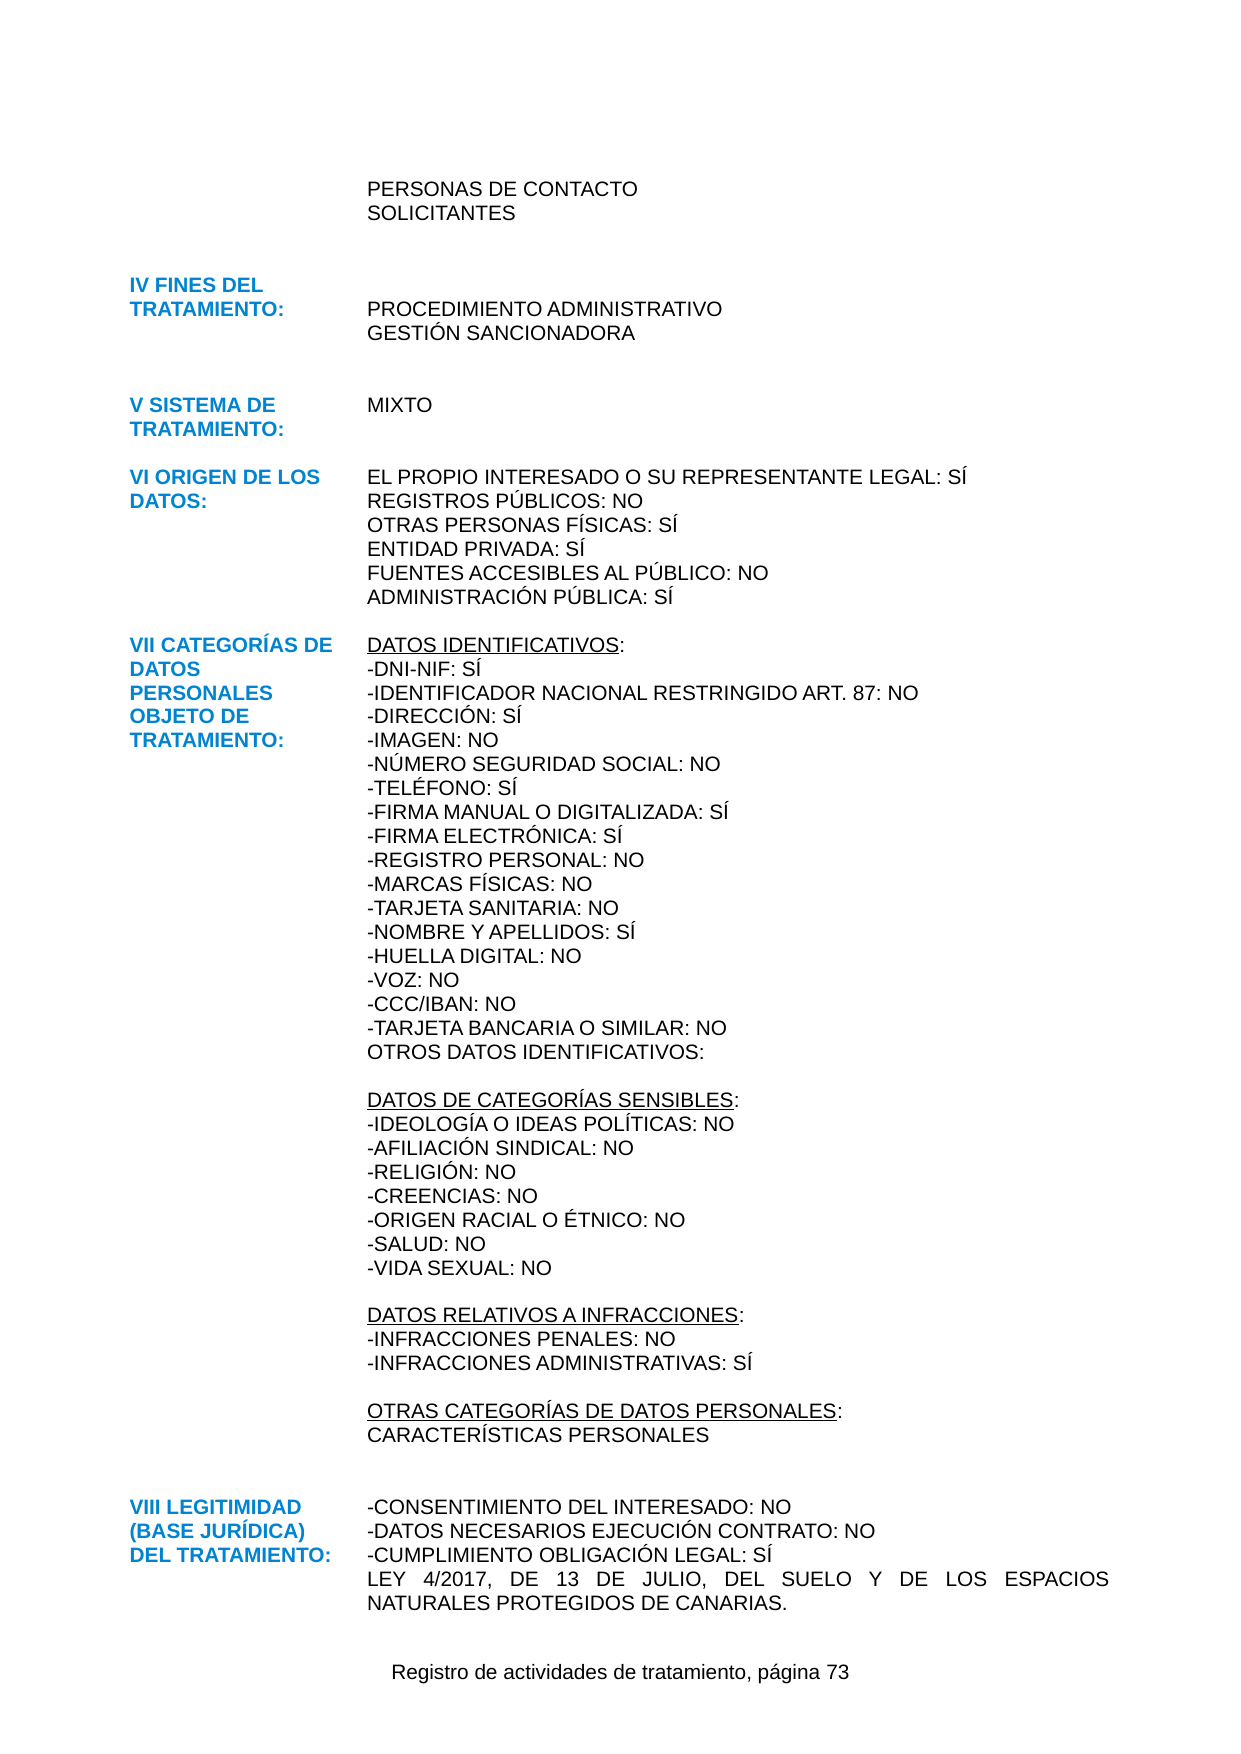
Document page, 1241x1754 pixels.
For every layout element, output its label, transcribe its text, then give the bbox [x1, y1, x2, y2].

table_cell [118, 177, 356, 273]
table_cell PERSONAS DE CONTACTO SOLICITANTES [356, 177, 1122, 273]
table_cell EL PROPIO INTERESADO O SU REPRESENTANTE LEGAL: SÍ REGISTROS PÚBLICOS: NO OTRAS PERSONAS FÍSICAS: SÍ ENTIDAD PRIVADA: SÍ FUENTES ACCESIBLES AL PÚBLICO: NO ADMINISTRACIÓN PÚBLICA: SÍ [356, 465, 1122, 632]
table_cell -CONSENTIMIENTO DEL INTERESADO: NO -DATOS NECESARIOS EJECUCIÓN CONTRATO: NO -CUMPLIMIENTO OBLIGACIÓN LEGAL: SÍ LEY 4/2017, DE 13 DE JULIO, DEL SUELO Y DE LOS ESPACIOS NATURALES PROTEGIDOS DE CANARIAS. [356, 1495, 1122, 1615]
table_cell VIII LEGITIMIDAD (BASE JURÍDICA) DEL TRATAMIENTO: [118, 1495, 356, 1615]
table_cell IV FINES DEL TRATAMIENTO: [118, 273, 356, 393]
table_cell V SISTEMA DE TRATAMIENTO: [118, 393, 356, 465]
table_cell DATOS IDENTIFICATIVOS: -DNI-NIF: SÍ -IDENTIFICADOR NACIONAL RESTRINGIDO ART. 87: NO -DIRECCIÓN: SÍ -IMAGEN: NO -NÚMERO SEGURIDAD SOCIAL: NO -TELÉFONO: SÍ -FIRMA MANUAL O DIGITALIZADA: SÍ -FIRMA ELECTRÓNICA: SÍ -REGISTRO PERSONAL: NO -MARCAS FÍSICAS: NO -TARJETA SANITARIA: NO -NOMBRE Y APELLIDOS: SÍ -HUELLA DIGITAL: NO -VOZ: NO -CCC/IBAN: NO -TARJETA BANCARIA O SIMILAR: NO OTROS DATOS IDENTIFICATIVOS: DATOS DE CATEGORÍAS SENSIBLES: -IDEOLOGÍA O IDEAS POLÍTICAS: NO -AFILIACIÓN SINDICAL: NO -RELIGIÓN: NO -CREENCIAS: NO -ORIGEN RACIAL O ÉTNICO: NO -SALUD: NO -VIDA SEXUAL: NO DATOS RELATIVOS A INFRACCIONES: -INFRACCIONES PENALES: NO -INFRACCIONES ADMINISTRATIVAS: SÍ OTRAS CATEGORÍAS DE DATOS PERSONALES: CARACTERÍSTICAS PERSONALES [356, 633, 1122, 1495]
table_cell VI ORIGEN DE LOS DATOS: [118, 465, 356, 632]
table_cell MIXTO [356, 393, 1122, 465]
table_cell VII CATEGORÍAS DE DATOS PERSONALES OBJETO DE TRATAMIENTO: [118, 633, 356, 1495]
table_cell PROCEDIMIENTO ADMINISTRATIVO GESTIÓN SANCIONADORA [356, 273, 1122, 393]
